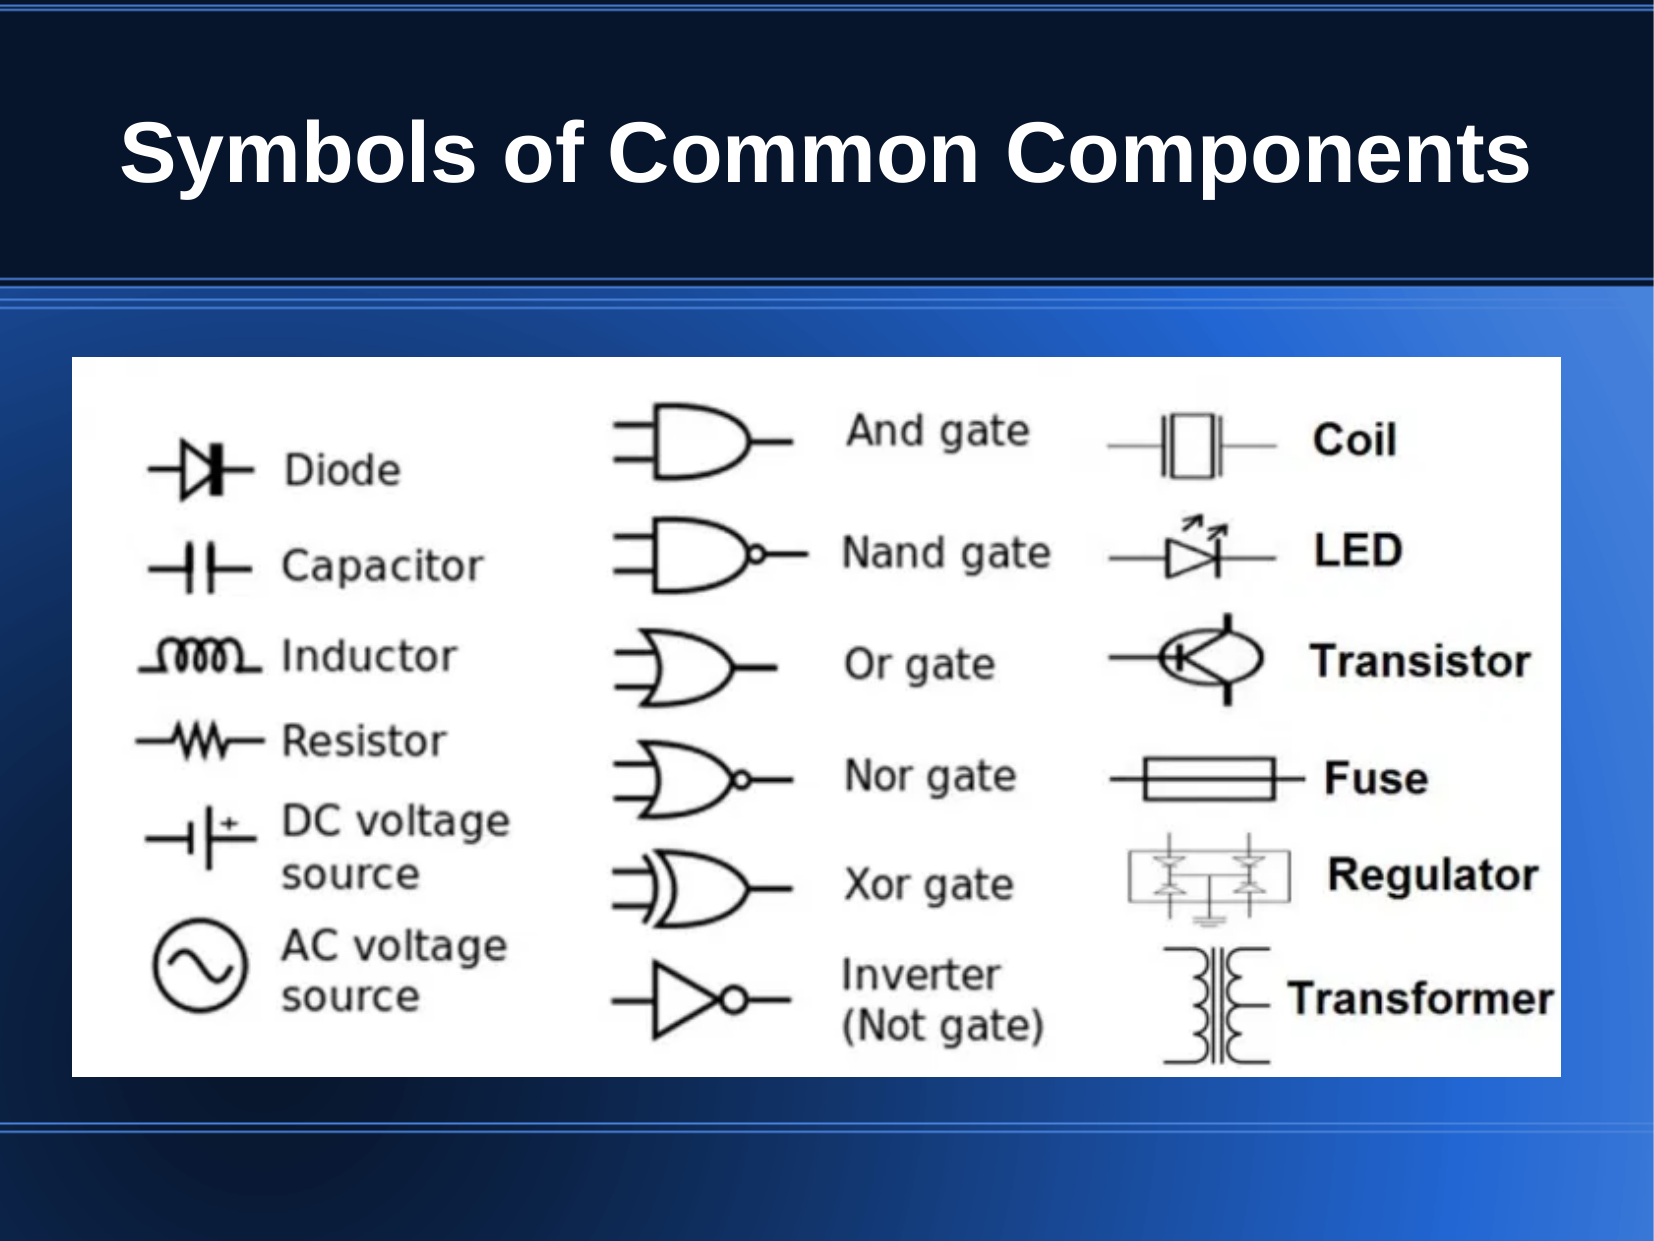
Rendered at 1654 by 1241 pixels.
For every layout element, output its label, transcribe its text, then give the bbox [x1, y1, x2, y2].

picture [0, 0, 1654, 1241]
title Symbols of Common Components [82, 49, 1571, 257]
